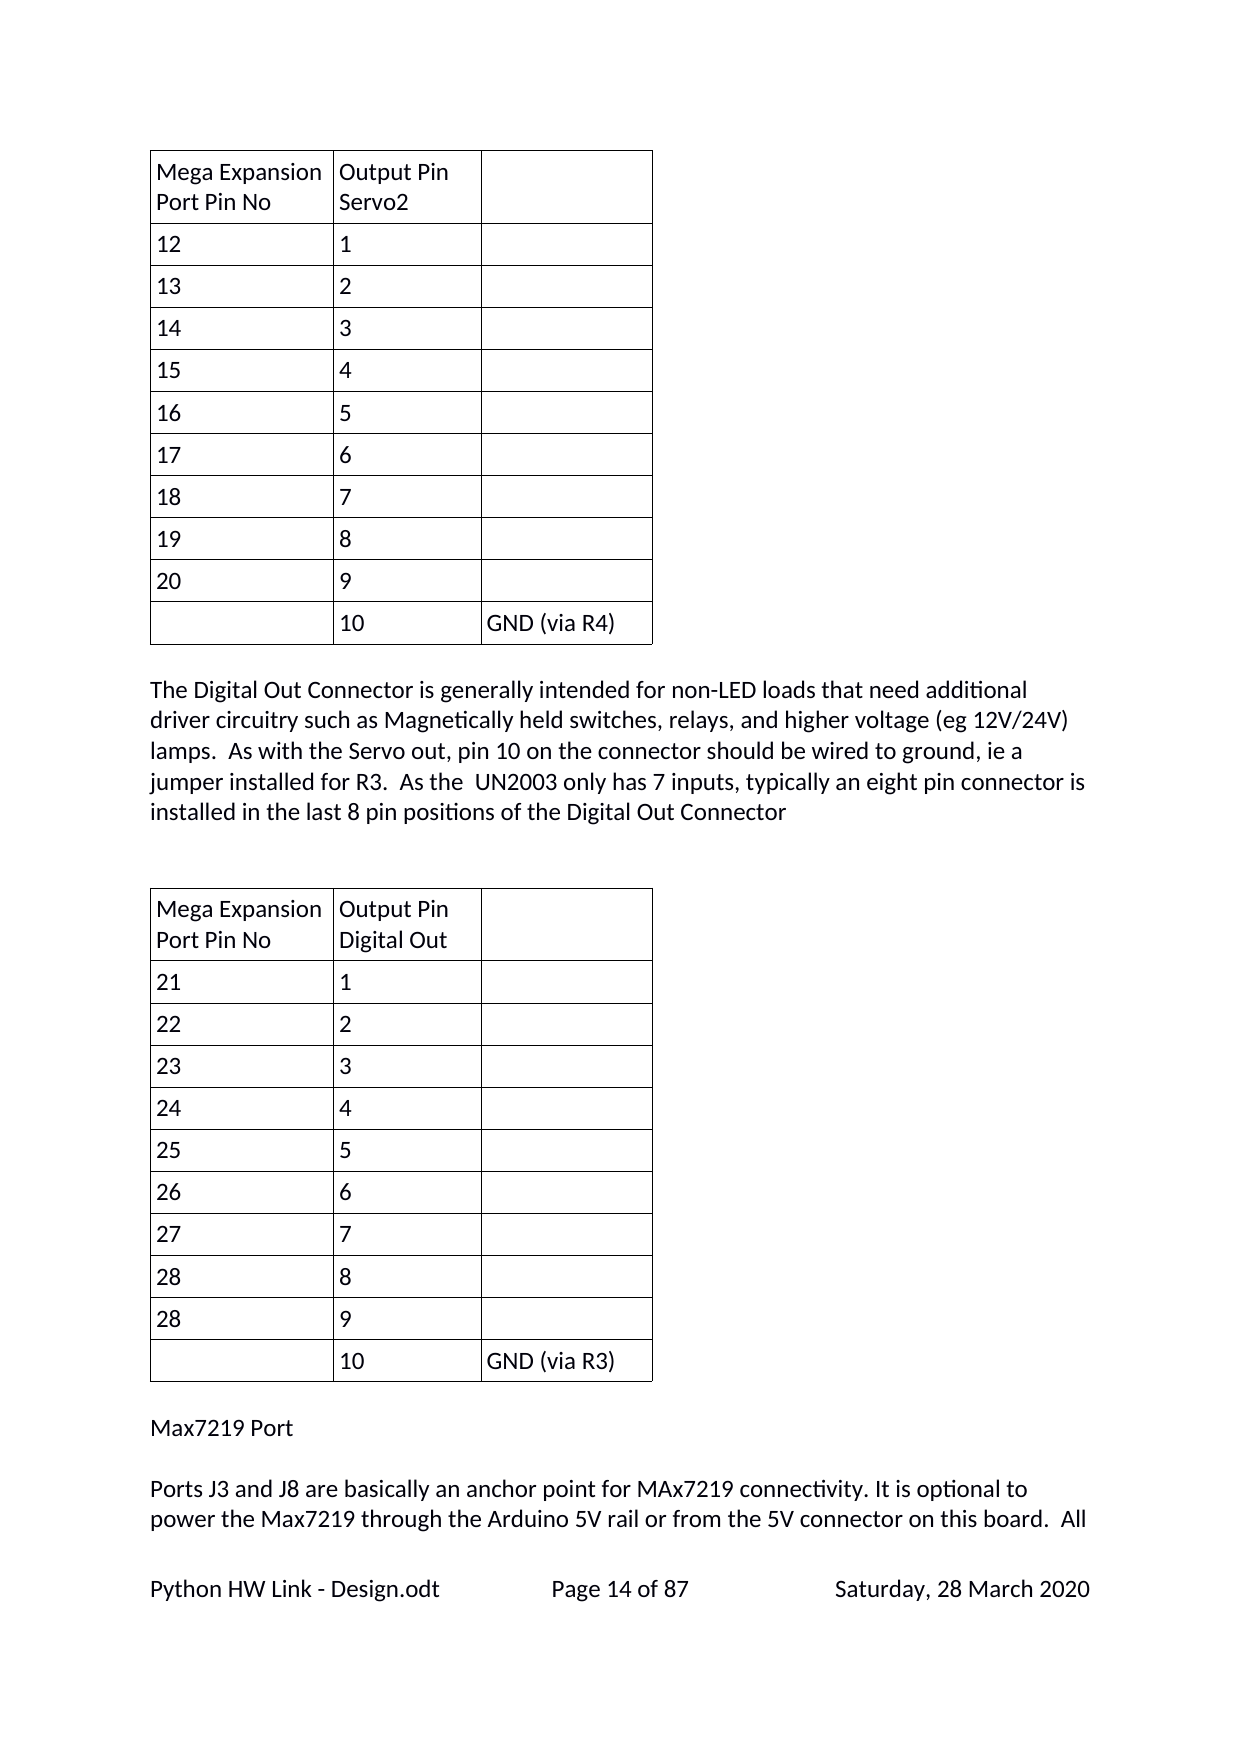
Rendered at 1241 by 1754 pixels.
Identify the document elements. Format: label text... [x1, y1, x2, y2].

table_cell [482, 1004, 652, 1044]
table_cell 7 [334, 1214, 481, 1255]
table_cell [482, 434, 652, 475]
table_cell 28 [151, 1256, 333, 1297]
table_cell [482, 1214, 652, 1255]
table_cell [482, 1298, 652, 1339]
table_cell 8 [334, 1256, 481, 1297]
table_cell 22 [151, 1004, 333, 1044]
table_cell 14 [151, 308, 333, 349]
table_cell 26 [151, 1172, 333, 1213]
table_cell [482, 224, 652, 265]
table_cell 4 [334, 350, 481, 391]
table_cell 23 [151, 1046, 333, 1087]
table_cell GND (via R4) [482, 602, 652, 643]
table_cell 3 [334, 308, 481, 349]
table_cell 10 [334, 1340, 481, 1381]
table_cell [482, 1088, 652, 1129]
table_cell 9 [334, 560, 481, 601]
table_cell 1 [334, 961, 481, 1002]
table_cell 15 [151, 350, 333, 391]
table_cell 3 [334, 1046, 481, 1087]
table_cell 5 [334, 392, 481, 433]
table_cell 12 [151, 224, 333, 265]
table_cell 7 [334, 476, 481, 517]
table_header Mega Expansion Port Pin No [151, 151, 333, 223]
table_header Output Pin Servo2 [334, 151, 481, 223]
table_cell [482, 476, 652, 517]
table_cell 6 [334, 434, 481, 475]
table_cell [482, 961, 652, 1002]
table_cell 9 [334, 1298, 481, 1339]
text Max7219 Port [150, 1412, 1090, 1442]
table_cell 24 [151, 1088, 333, 1129]
table_cell [482, 1130, 652, 1171]
table_cell [482, 518, 652, 559]
text Ports J3 and J8 are basically an anchor point for MAx7219 connectivity. It is optional to power the Max7219 through the Arduino 5V rail or from the 5V connector on this board. All [150, 1473, 1090, 1534]
table_cell [151, 602, 333, 643]
table_cell 18 [151, 476, 333, 517]
table_cell 28 [151, 1298, 333, 1339]
table_cell 20 [151, 560, 333, 601]
table_cell 17 [151, 434, 333, 475]
table_cell 5 [334, 1130, 481, 1171]
table_cell GND (via R3) [482, 1340, 652, 1381]
table_cell [482, 560, 652, 601]
table_header Mega Expansion Port Pin No [151, 889, 333, 960]
table_cell 13 [151, 266, 333, 307]
table_cell [482, 1256, 652, 1297]
table_cell 6 [334, 1172, 481, 1213]
table_cell 10 [334, 602, 481, 643]
table_cell 21 [151, 961, 333, 1002]
table_cell 8 [334, 518, 481, 559]
table_cell 4 [334, 1088, 481, 1129]
table_cell 19 [151, 518, 333, 559]
table_cell [482, 1046, 652, 1087]
table_cell 1 [334, 224, 481, 265]
table_cell 16 [151, 392, 333, 433]
table_header [482, 889, 652, 960]
table_cell [482, 392, 652, 433]
table_cell [482, 308, 652, 349]
table_cell 2 [334, 266, 481, 307]
table_cell 2 [334, 1004, 481, 1044]
table_cell [482, 266, 652, 307]
table_cell [151, 1340, 333, 1381]
table_header Output Pin Digital Out [334, 889, 481, 960]
text The Digital Out Connector is generally intended for non-LED loads that need additional driver circuitry such as Magnetically held switches, relays, and higher voltage (eg 12V/24V) lamps. As with the Servo out, pin 10 on the connector should be wired to ground, ie a jumper installed for R3. As the UN2003 only has 7 inputs, typically an eight pin connector is installed in the last 8 pin positions of the Digital Out Connector [150, 674, 1090, 827]
table_cell 25 [151, 1130, 333, 1171]
table_cell [482, 1172, 652, 1213]
table_cell [482, 350, 652, 391]
table_header [482, 151, 652, 223]
table_cell 27 [151, 1214, 333, 1255]
